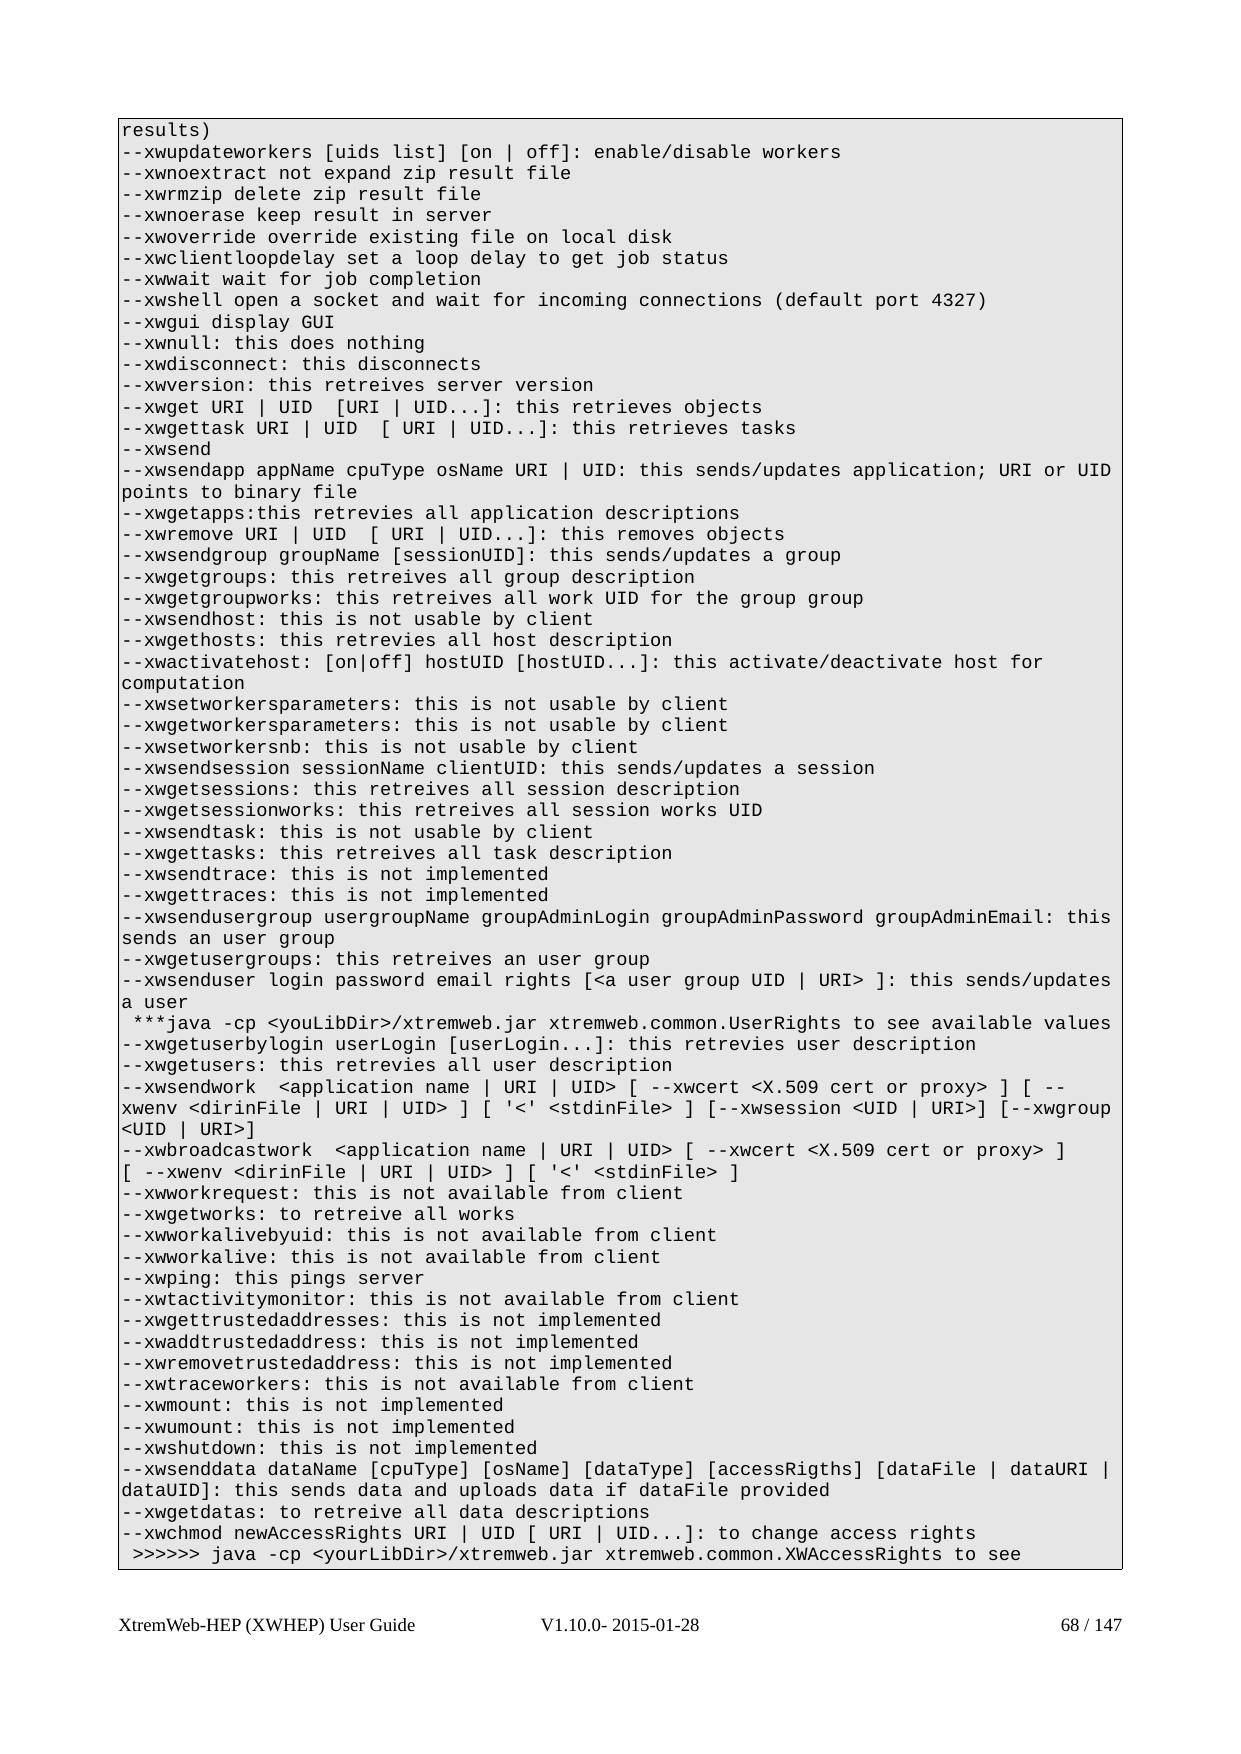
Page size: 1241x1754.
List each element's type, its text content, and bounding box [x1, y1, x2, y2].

text --xwgetapps:this retrevies all application descriptions [119, 501, 1122, 522]
text --xwgetusergroups: this retreives an user group [119, 947, 1122, 968]
text --xwgettasks: this retreives all task description [119, 841, 1122, 862]
text --xwaddtrustedaddress: this is not implemented [119, 1329, 1122, 1351]
text --xwgetuserbylogin userLogin [userLogin...]: this retrevies user description [119, 1032, 1122, 1053]
text --xwnull: this does nothing [119, 331, 1122, 352]
text --xwsenduser login password email rights [<a user group UID | URI> ]: this sends/updates a user [119, 968, 1122, 1011]
text --xwsendsession sessionName clientUID: this sends/updates a session [119, 756, 1122, 777]
text results) [119, 119, 1122, 139]
text >>>>>> java -cp <yourLibDir>/xtremweb.jar xtremweb.common.XWAccessRights to see [119, 1542, 1122, 1569]
text --xwnoextract not expand zip result file [119, 161, 1122, 182]
text --xwsend [119, 437, 1122, 458]
text --xwgetworkersparameters: this is not usable by client [119, 713, 1122, 734]
text --xwgettrustedaddresses: this is not implemented [119, 1308, 1122, 1329]
text --xwsenddata dataName [cpuType] [osName] [dataType] [accessRigths] [dataFile | dataURI | dataUID]: this sends data and uploads data if dataFile provided [119, 1457, 1122, 1499]
text --xwclientloopdelay set a loop delay to get job status [119, 246, 1122, 267]
text --xwwait wait for job completion [119, 267, 1122, 288]
text --xwversion: this retreives server version [119, 373, 1122, 394]
text --xwrmzip delete zip result file [119, 182, 1122, 203]
text --xwsendapp appName cpuType osName URI | UID: this sends/updates application; URI or UID points to binary file [119, 458, 1122, 501]
text --xwshutdown: this is not implemented [119, 1436, 1122, 1457]
text --xwchmod newAccessRights URI | UID [ URI | UID...]: to change access rights [119, 1521, 1122, 1542]
text --xwgetsessions: this retreives all session description [119, 777, 1122, 798]
text --xwtactivitymonitor: this is not available from client [119, 1287, 1122, 1308]
text --xwworkalivebyuid: this is not available from client [119, 1223, 1122, 1244]
text --xwsendwork <application name | URI | UID> [ --xwcert <X.509 cert or proxy> ] [ --xwenv <dirinFile | URI | UID> ] [ '<' <stdinFile> ] [--xwsession <UID | URI>] [--xwgroup <UID | URI>] [119, 1074, 1122, 1138]
text --xwupdateworkers [uids list] [on | off]: enable/disable workers [119, 139, 1122, 161]
text --xwsendtrace: this is not implemented [119, 862, 1122, 883]
text --xwoverride override existing file on local disk [119, 224, 1122, 246]
text --xwgetsessionworks: this retreives all session works UID [119, 798, 1122, 819]
text --xwgetgroups: this retreives all group description [119, 564, 1122, 586]
text --xwbroadcastwork <application name | URI | UID> [ --xwcert <X.509 cert or proxy> ] [ --xwenv <dirinFile | URI | UID> ] [ '<' <stdinFile> ] [119, 1138, 1122, 1181]
text --xwgetworks: to retreive all works [119, 1202, 1122, 1223]
text --xwsetworkersnb: this is not usable by client [119, 734, 1122, 756]
text --xwtraceworkers: this is not available from client [119, 1372, 1122, 1393]
text --xwsendtask: this is not usable by client [119, 819, 1122, 841]
text --xwgui display GUI [119, 309, 1122, 331]
text --xwgetdatas: to retreive all data descriptions [119, 1499, 1122, 1521]
text --xwumount: this is not implemented [119, 1414, 1122, 1436]
text --xwworkrequest: this is not available from client [119, 1181, 1122, 1202]
text --xwworkalive: this is not available from client [119, 1244, 1122, 1266]
text --xwping: this pings server [119, 1266, 1122, 1287]
text --xwgetusers: this retrevies all user description [119, 1053, 1122, 1074]
text --xwget URI | UID [URI | UID...]: this retrieves objects [119, 394, 1122, 416]
text ***java -cp <youLibDir>/xtremweb.jar xtremweb.common.UserRights to see available values [119, 1011, 1122, 1032]
text --xwactivatehost: [on|off] hostUID [hostUID...]: this activate/deactivate host for computation [119, 649, 1122, 692]
text --xwmount: this is not implemented [119, 1393, 1122, 1414]
text --xwdisconnect: this disconnects [119, 352, 1122, 373]
text --xwgetgroupworks: this retreives all work UID for the group group [119, 586, 1122, 607]
text --xwremove URI | UID [ URI | UID...]: this removes objects [119, 522, 1122, 543]
text --xwshell open a socket and wait for incoming connections (default port 4327) [119, 288, 1122, 309]
text --xwgettask URI | UID [ URI | UID...]: this retrieves tasks [119, 416, 1122, 437]
text --xwsendgroup groupName [sessionUID]: this sends/updates a group [119, 543, 1122, 564]
text --xwremovetrustedaddress: this is not implemented [119, 1351, 1122, 1372]
text --xwsendusergroup usergroupName groupAdminLogin groupAdminPassword groupAdminEmail: this sends an user group [119, 904, 1122, 947]
text --xwnoerase keep result in server [119, 203, 1122, 224]
text --xwsendhost: this is not usable by client [119, 607, 1122, 628]
text --xwsetworkersparameters: this is not usable by client [119, 692, 1122, 713]
text --xwgettraces: this is not implemented [119, 883, 1122, 904]
text --xwgethosts: this retrevies all host description [119, 628, 1122, 649]
